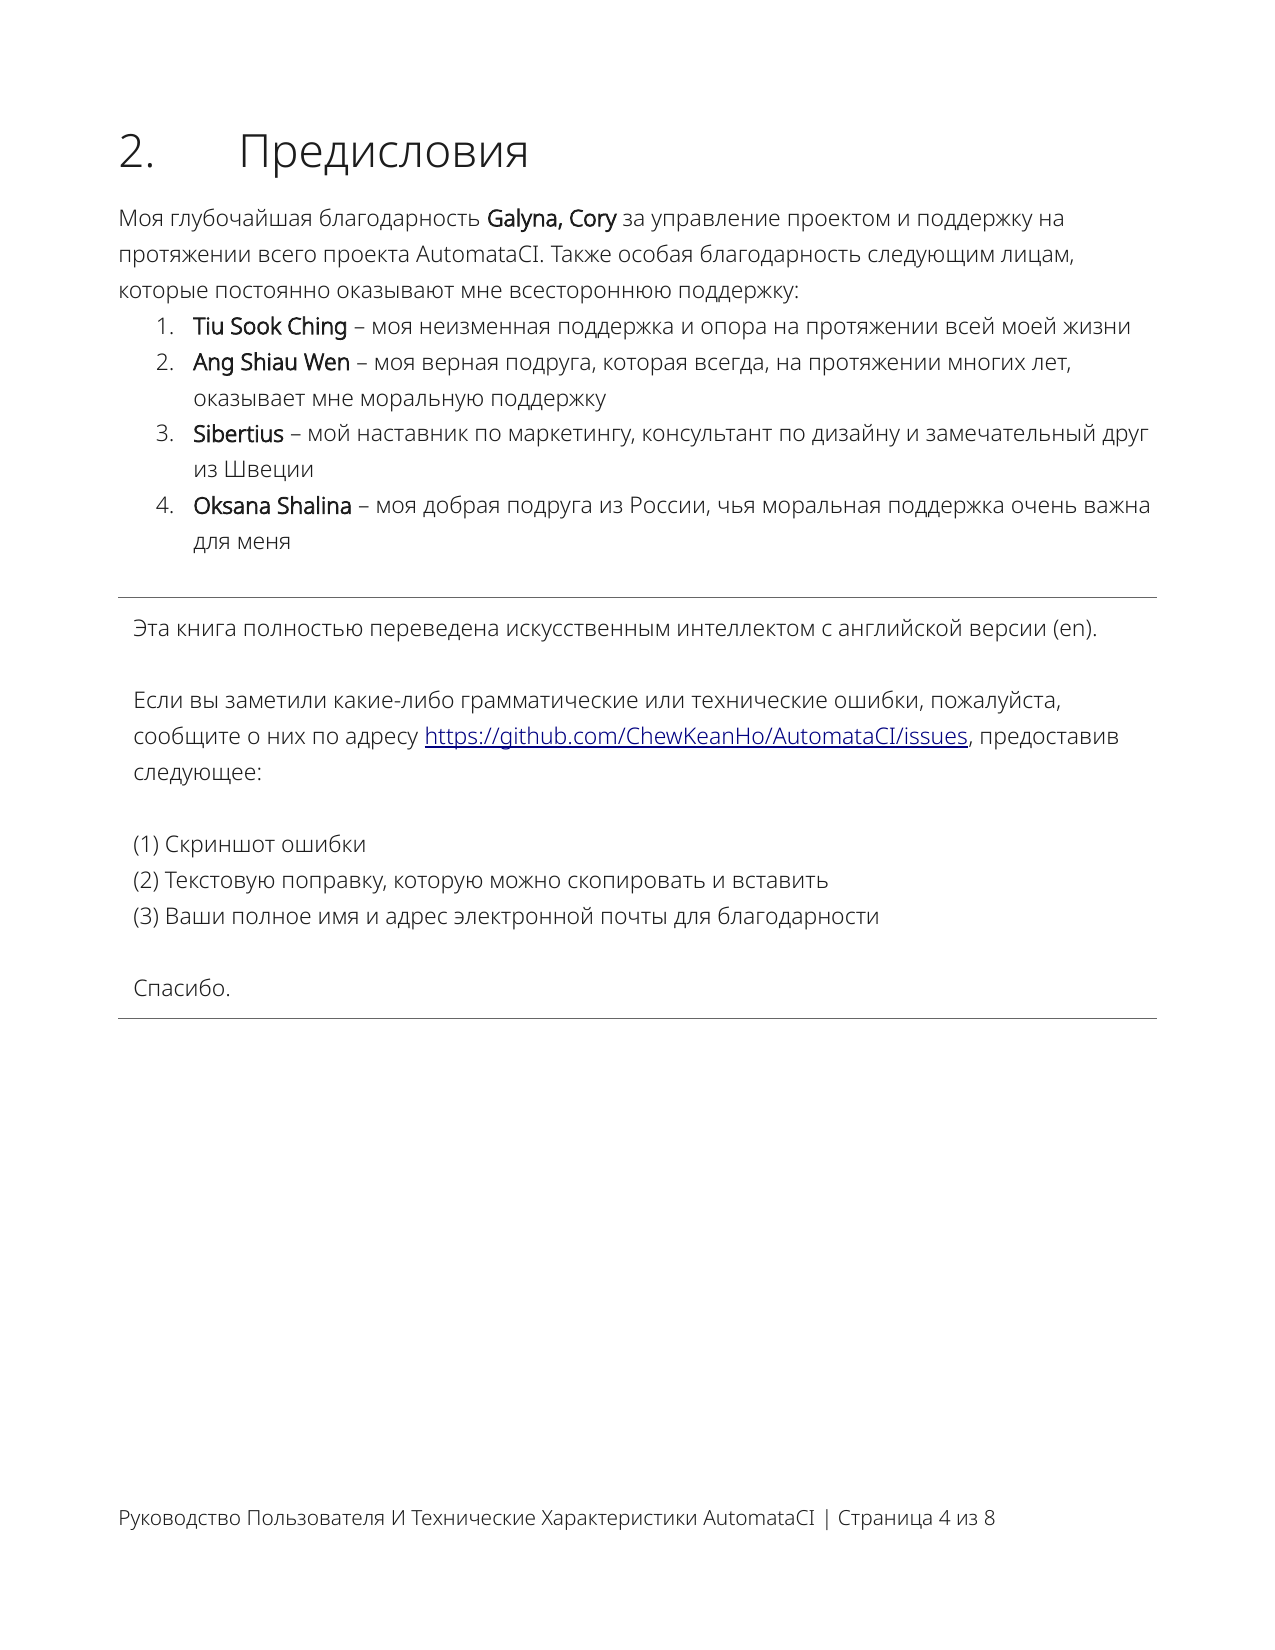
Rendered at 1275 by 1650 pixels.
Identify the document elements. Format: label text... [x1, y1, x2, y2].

text (1) Скриншот ошибки [118, 813, 1157, 849]
list Sibertius – мой наставник по маркетингу, консультант по дизайну и замечательный друг из Швеции [156, 417, 1157, 484]
text (3) Ваши полное имя и адрес электронной почты для благодарности [118, 884, 1157, 931]
list Oksana Shalina – моя добрая подруга из России, чья моральная поддержка очень важна для меня [156, 489, 1157, 556]
subtitle Предисловия [118, 118, 1157, 181]
text Спасибо. [118, 956, 1157, 1018]
text Если вы заметили какие-либо грамматические или технические ошибки, пожалуйста, сообщите о них по адресу https://github.com/ChewKeanHo/AutomataCI/issues, предоставив следующее: [118, 669, 1157, 787]
list Tiu Sook Ching – моя неизменная поддержка и опора на протяжении всей моей жизни [156, 309, 1157, 341]
text Эта книга полностью переведена искусственным интеллектом с английской версии (en). [118, 598, 1157, 643]
list Ang Shiau Wen – моя верная подруга, которая всегда, на протяжении многих лет, оказывает мне моральную поддержку [156, 346, 1157, 413]
text Моя глубочайшая благодарность Galyna, Cory за управление проектом и поддержку на протяжении всего проекта AutomataCI. Также особая благодарность следующим лицам, которые постоянно оказывают мне всестороннюю поддержку: [118, 202, 1157, 305]
text (2) Текстовую поправку, которую можно скопировать и вставить [118, 849, 1157, 884]
